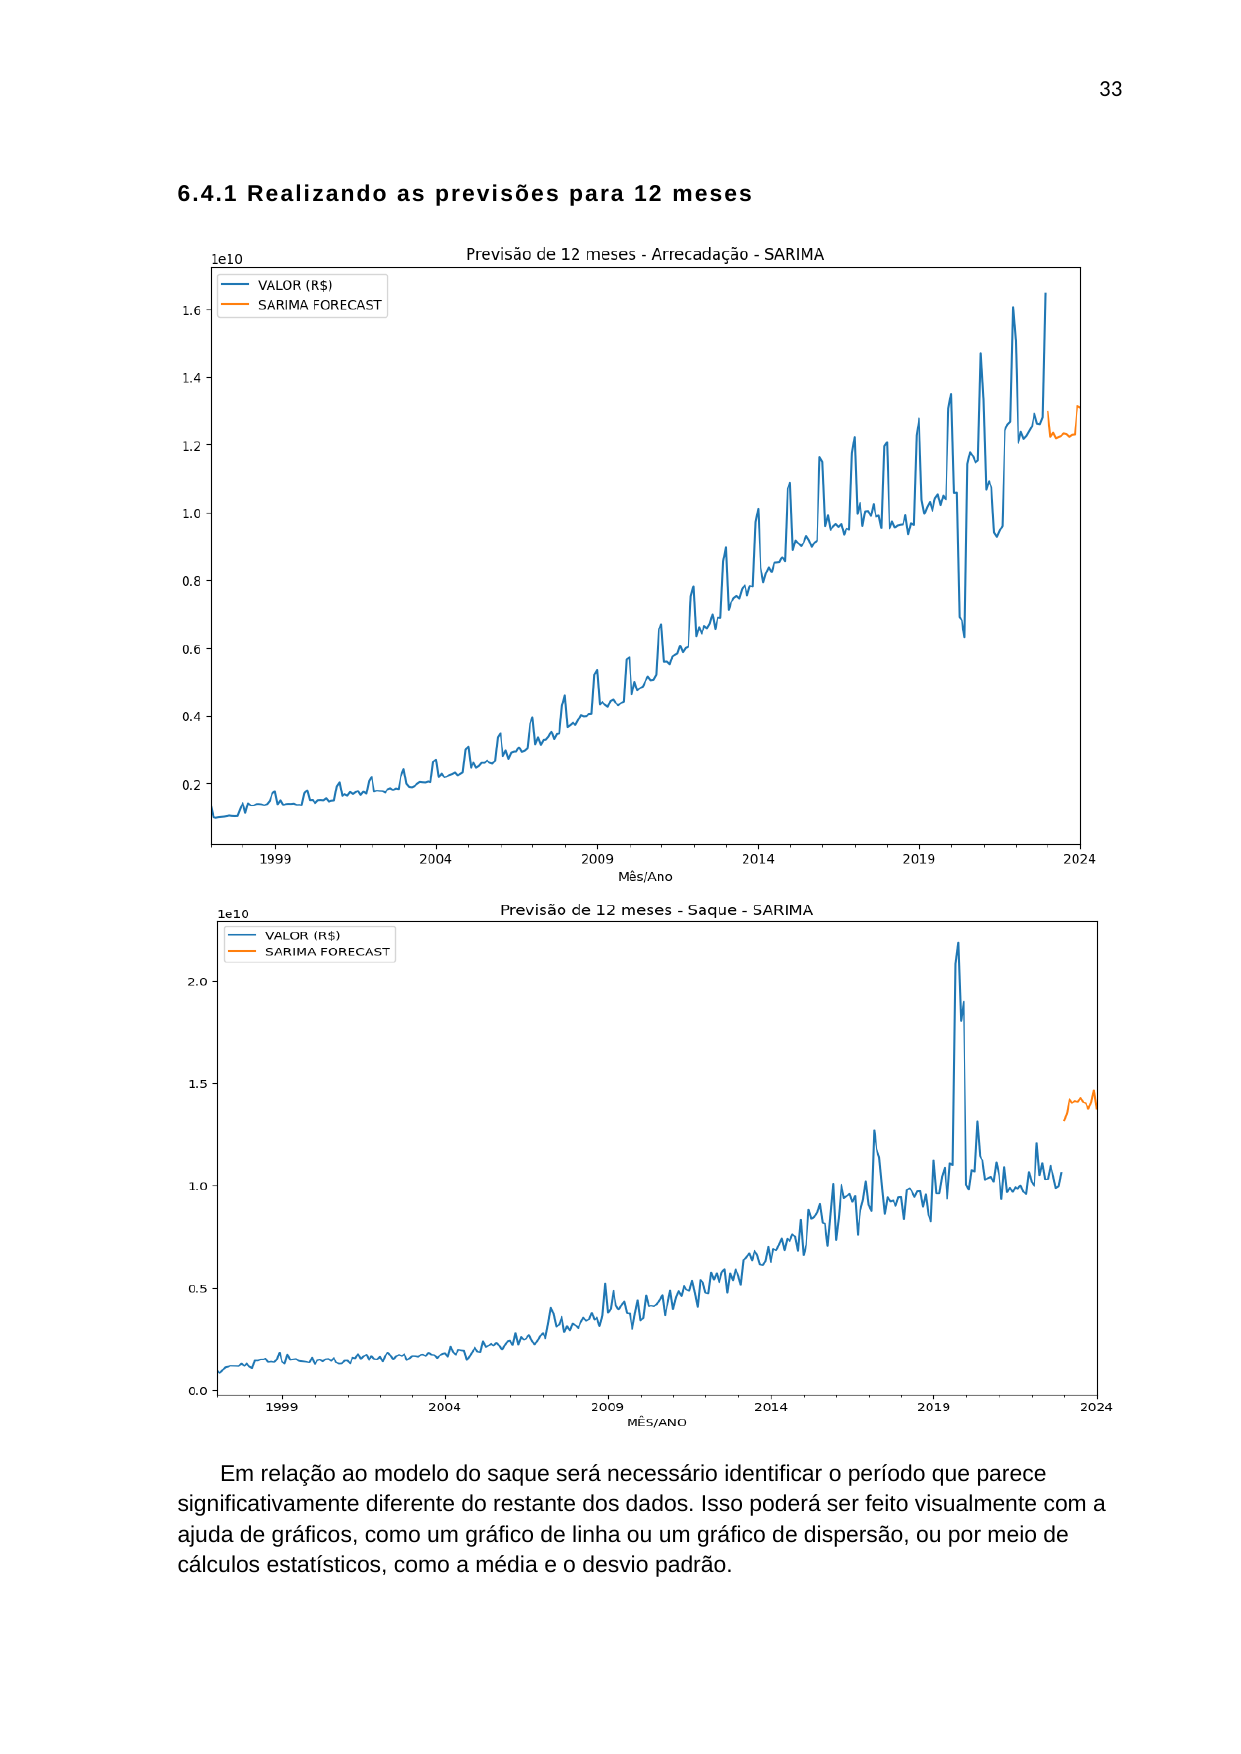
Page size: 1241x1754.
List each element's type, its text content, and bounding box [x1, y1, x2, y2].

picture [177, 896, 1122, 1436]
picture [171, 237, 1105, 893]
text 6.4.1 Realizando as previsões para 12 meses [177, 179, 1122, 206]
text Em relação ao modelo do saque será necessário identificar o período que parece significativamente diferente do restante dos dados. Isso poderá ser feito visualmente com a ajuda de gráficos, como um gráfico de linha ou um gráfico de dispersão, ou por meio de cálculos estatísticos, como a média e o desvio padrão. [177, 1460, 1122, 1577]
